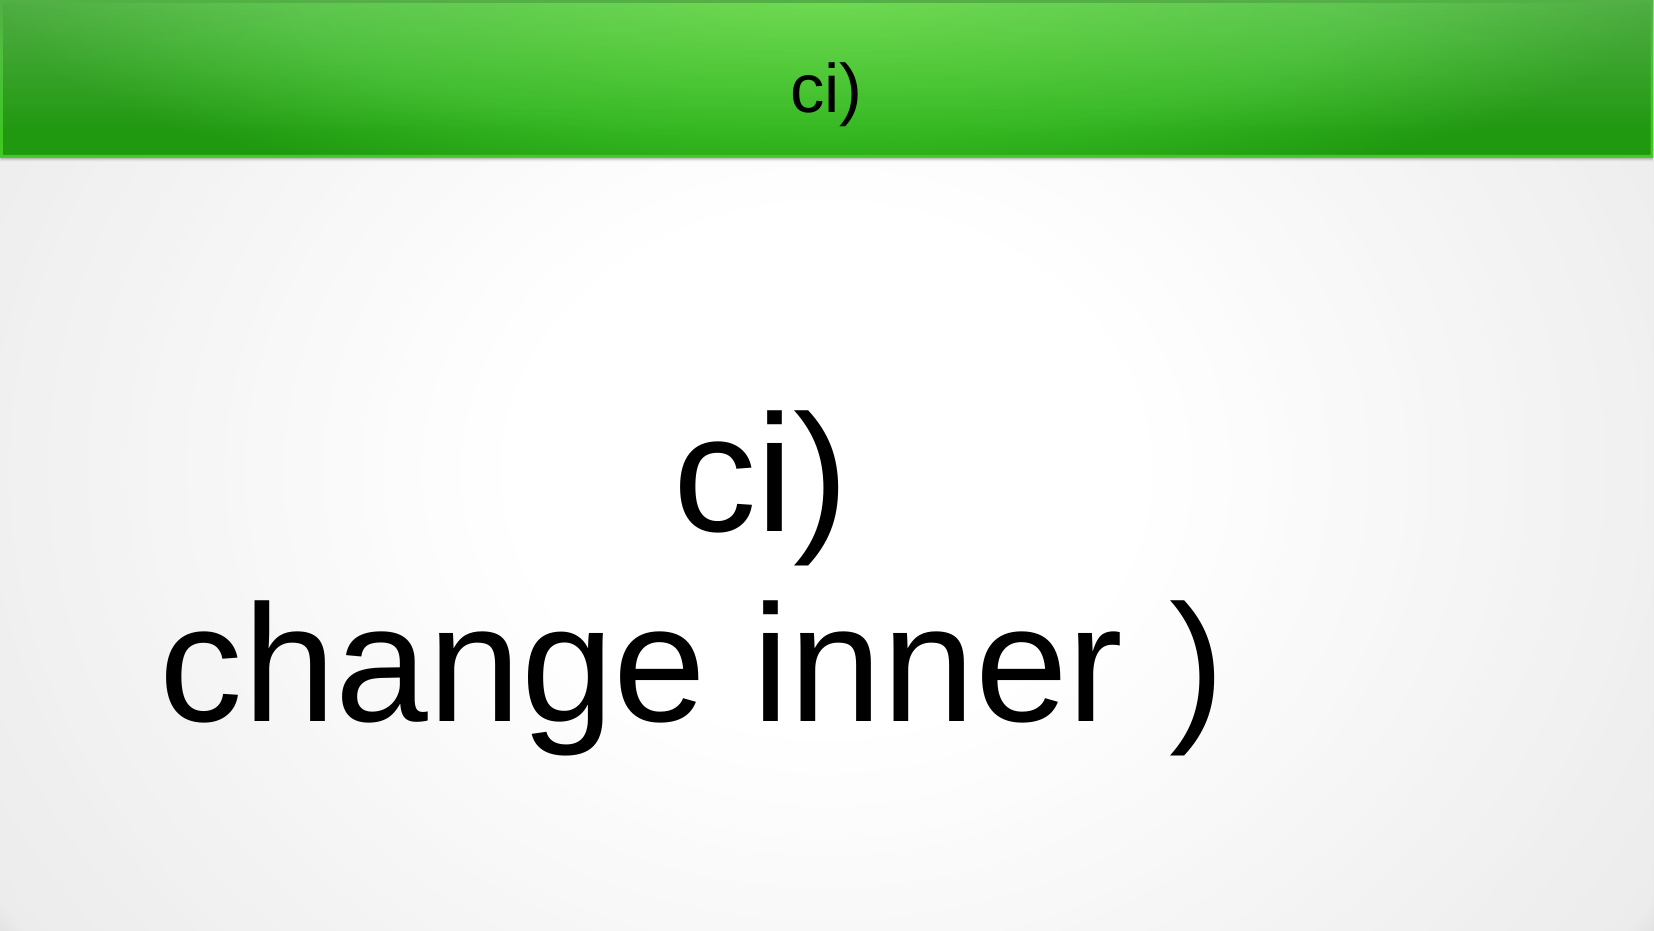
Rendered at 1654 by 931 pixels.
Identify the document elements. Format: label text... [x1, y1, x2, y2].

title ci) [82, 35, 1571, 142]
list ci) change inner ) [82, 224, 1571, 764]
